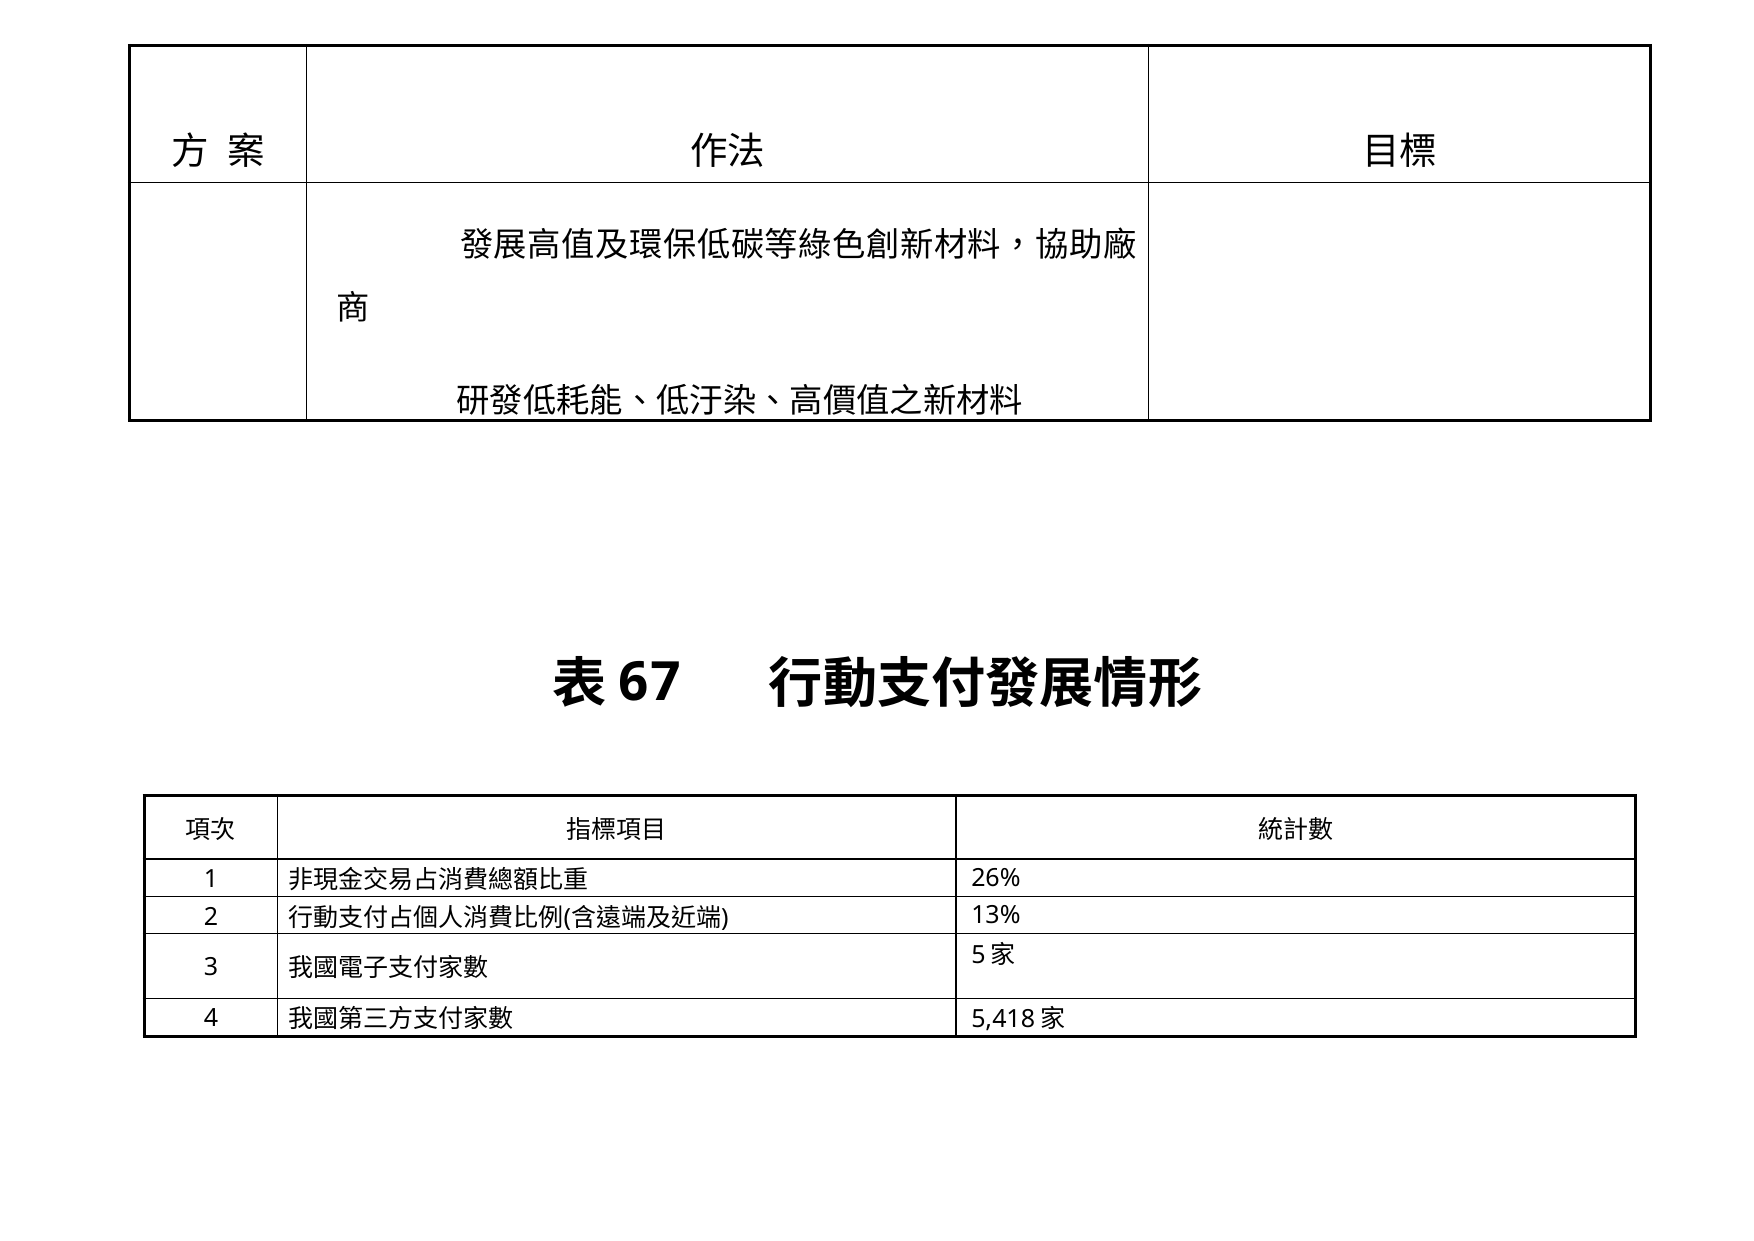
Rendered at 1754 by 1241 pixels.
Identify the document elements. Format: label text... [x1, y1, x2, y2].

table_cell 13% [957, 897, 1634, 933]
table_cell 我國第三方支付家數 [278, 999, 955, 1035]
table_header 方 案 [131, 47, 306, 181]
table_cell 行動支付占個人消費比例(含遠端及近端) [278, 897, 955, 933]
table_cell 我國電子支付家數 [278, 934, 955, 998]
table_cell 5家 [957, 934, 1634, 998]
table_cell 發展高值及環保低碳等綠色創新材料，協助廠商 研發低耗能、低汙染、高價值之新材料 [307, 183, 1148, 419]
table_cell [131, 183, 306, 419]
table_cell 3 [146, 934, 277, 998]
text 表67 行動支付發展情形 [118, 606, 1636, 731]
table_cell 1 [146, 860, 277, 896]
table_header 指標項目 [278, 797, 955, 858]
table_cell 2 [146, 897, 277, 933]
table_cell 4 [146, 999, 277, 1035]
table_header 項次 [146, 797, 277, 858]
table_cell 26% [957, 860, 1634, 896]
table_cell [1149, 183, 1649, 419]
table_header 作法 [307, 47, 1148, 181]
table_header 目標 [1149, 47, 1649, 181]
table_cell 5,418家 [957, 999, 1634, 1035]
table_header 統計數 [957, 797, 1634, 858]
table_cell 非現金交易占消費總額比重 [278, 860, 955, 896]
